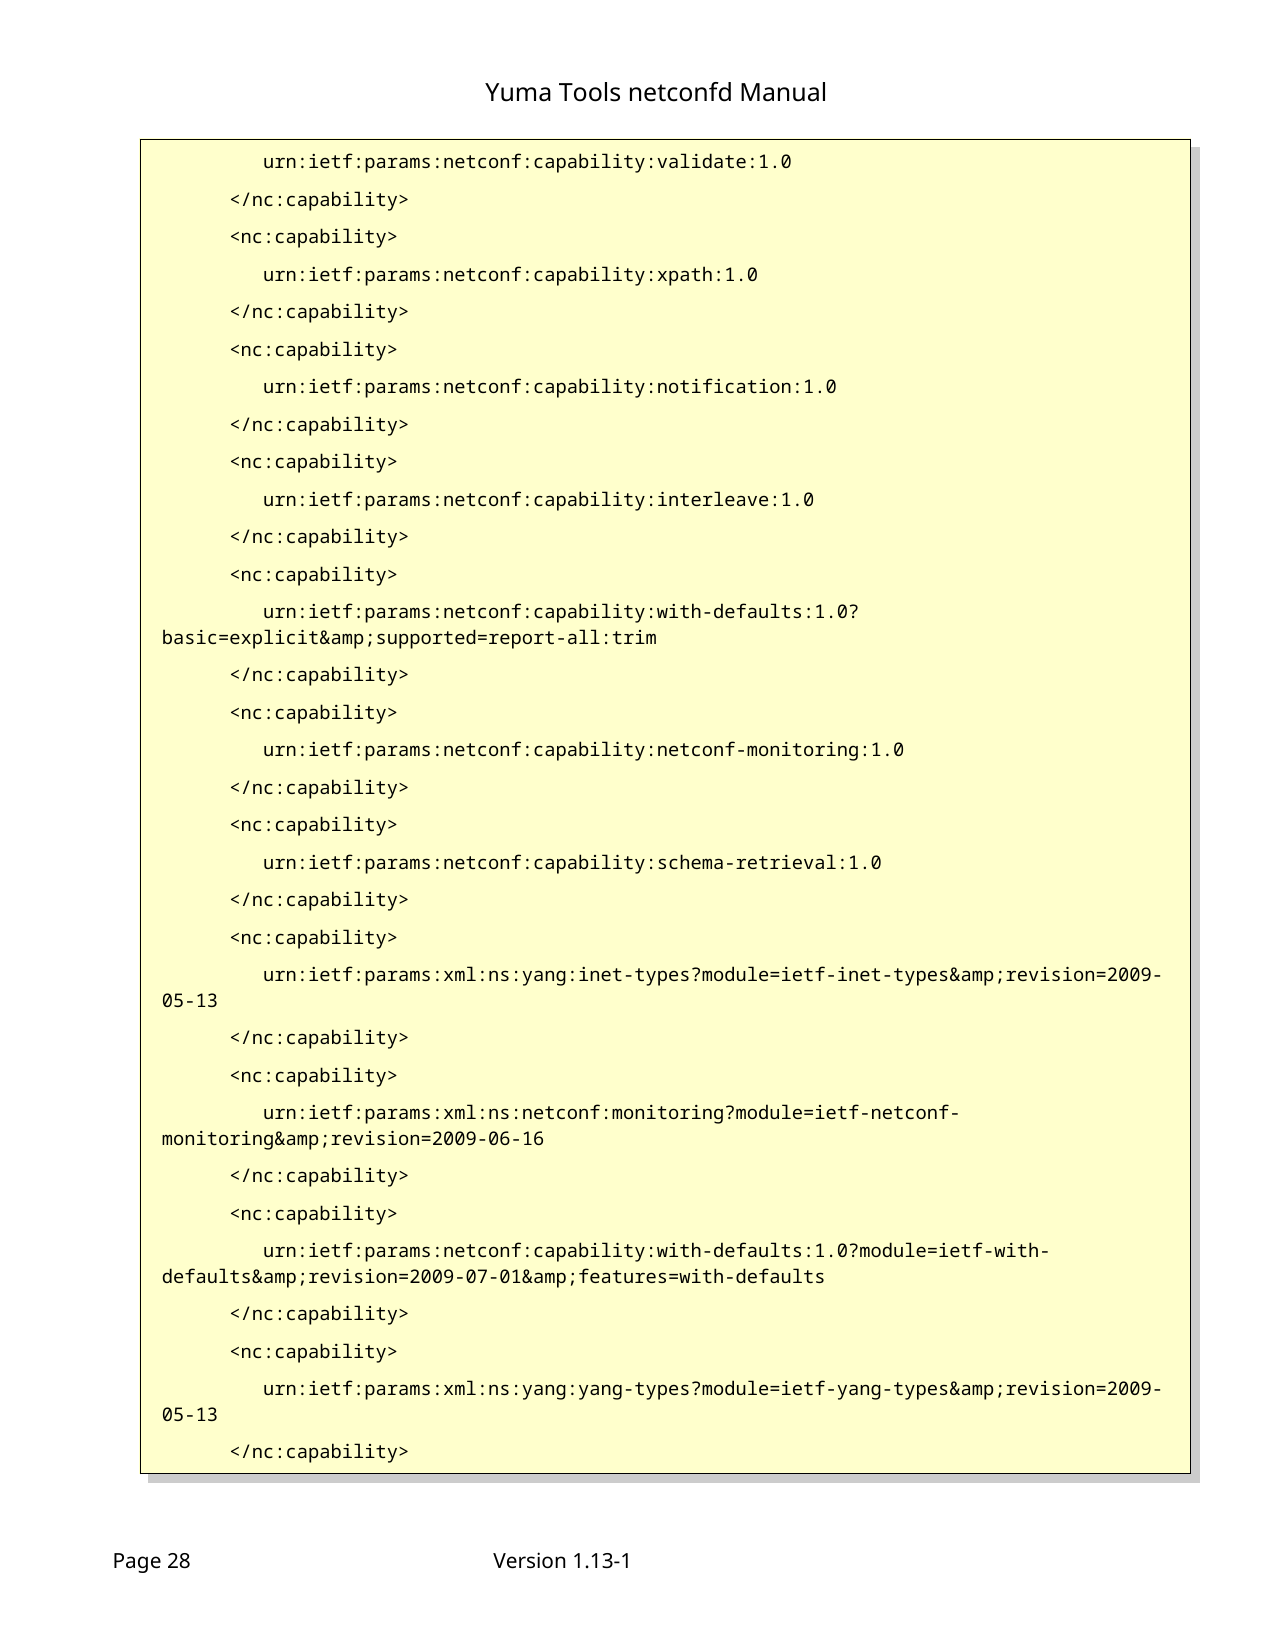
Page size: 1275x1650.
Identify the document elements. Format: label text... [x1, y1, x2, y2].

text <nc:capability> [141, 326, 1190, 362]
text urn:ietf:params:netconf:capability:xpath:1.0 [141, 251, 1190, 287]
text </nc:capability> [141, 1429, 1190, 1473]
text <nc:capability> [141, 914, 1190, 949]
text </nc:capability> [141, 1153, 1190, 1188]
text urn:ietf:params:netconf:capability:validate:1.0 [141, 140, 1190, 174]
text urn:ietf:params:netconf:capability:interleave:1.0 [141, 476, 1190, 512]
text urn:ietf:params:xml:ns:yang:inet-types?module=ietf-inet-types&amp;revision=2009-05-13 [141, 952, 1190, 1013]
text <nc:capability> [141, 689, 1190, 724]
text <nc:capability> [141, 1052, 1190, 1088]
text <nc:capability> [141, 551, 1190, 587]
text <nc:capability> [141, 802, 1190, 837]
text </nc:capability> [141, 1291, 1190, 1326]
text urn:ietf:params:netconf:capability:netconf-monitoring:1.0 [141, 727, 1190, 762]
text <nc:capability> [141, 438, 1190, 474]
text <nc:capability> [141, 1190, 1190, 1226]
text urn:ietf:params:netconf:capability:with-defaults:1.0?module=ietf-with-defaults&amp;revision=2009-07-01&amp;features=with-defaults [141, 1228, 1190, 1289]
text <nc:capability> [141, 213, 1190, 249]
text </nc:capability> [141, 764, 1190, 799]
text </nc:capability> [141, 401, 1190, 437]
text <nc:capability> [141, 1328, 1190, 1364]
text </nc:capability> [141, 877, 1190, 912]
text urn:ietf:params:netconf:capability:with-defaults:1.0?basic=explicit&amp;supported=report-all:trim [141, 588, 1190, 649]
text urn:ietf:params:xml:ns:netconf:monitoring?module=ietf-netconf-monitoring&amp;revision=2009-06-16 [141, 1089, 1190, 1151]
text </nc:capability> [141, 1014, 1190, 1050]
text </nc:capability> [141, 288, 1190, 324]
text urn:ietf:params:xml:ns:yang:yang-types?module=ietf-yang-types&amp;revision=2009-05-13 [141, 1366, 1190, 1427]
text urn:ietf:params:netconf:capability:schema-retrieval:1.0 [141, 839, 1190, 874]
text </nc:capability> [141, 176, 1190, 212]
text </nc:capability> [141, 652, 1190, 687]
text urn:ietf:params:netconf:capability:notification:1.0 [141, 363, 1190, 399]
text </nc:capability> [141, 513, 1190, 549]
